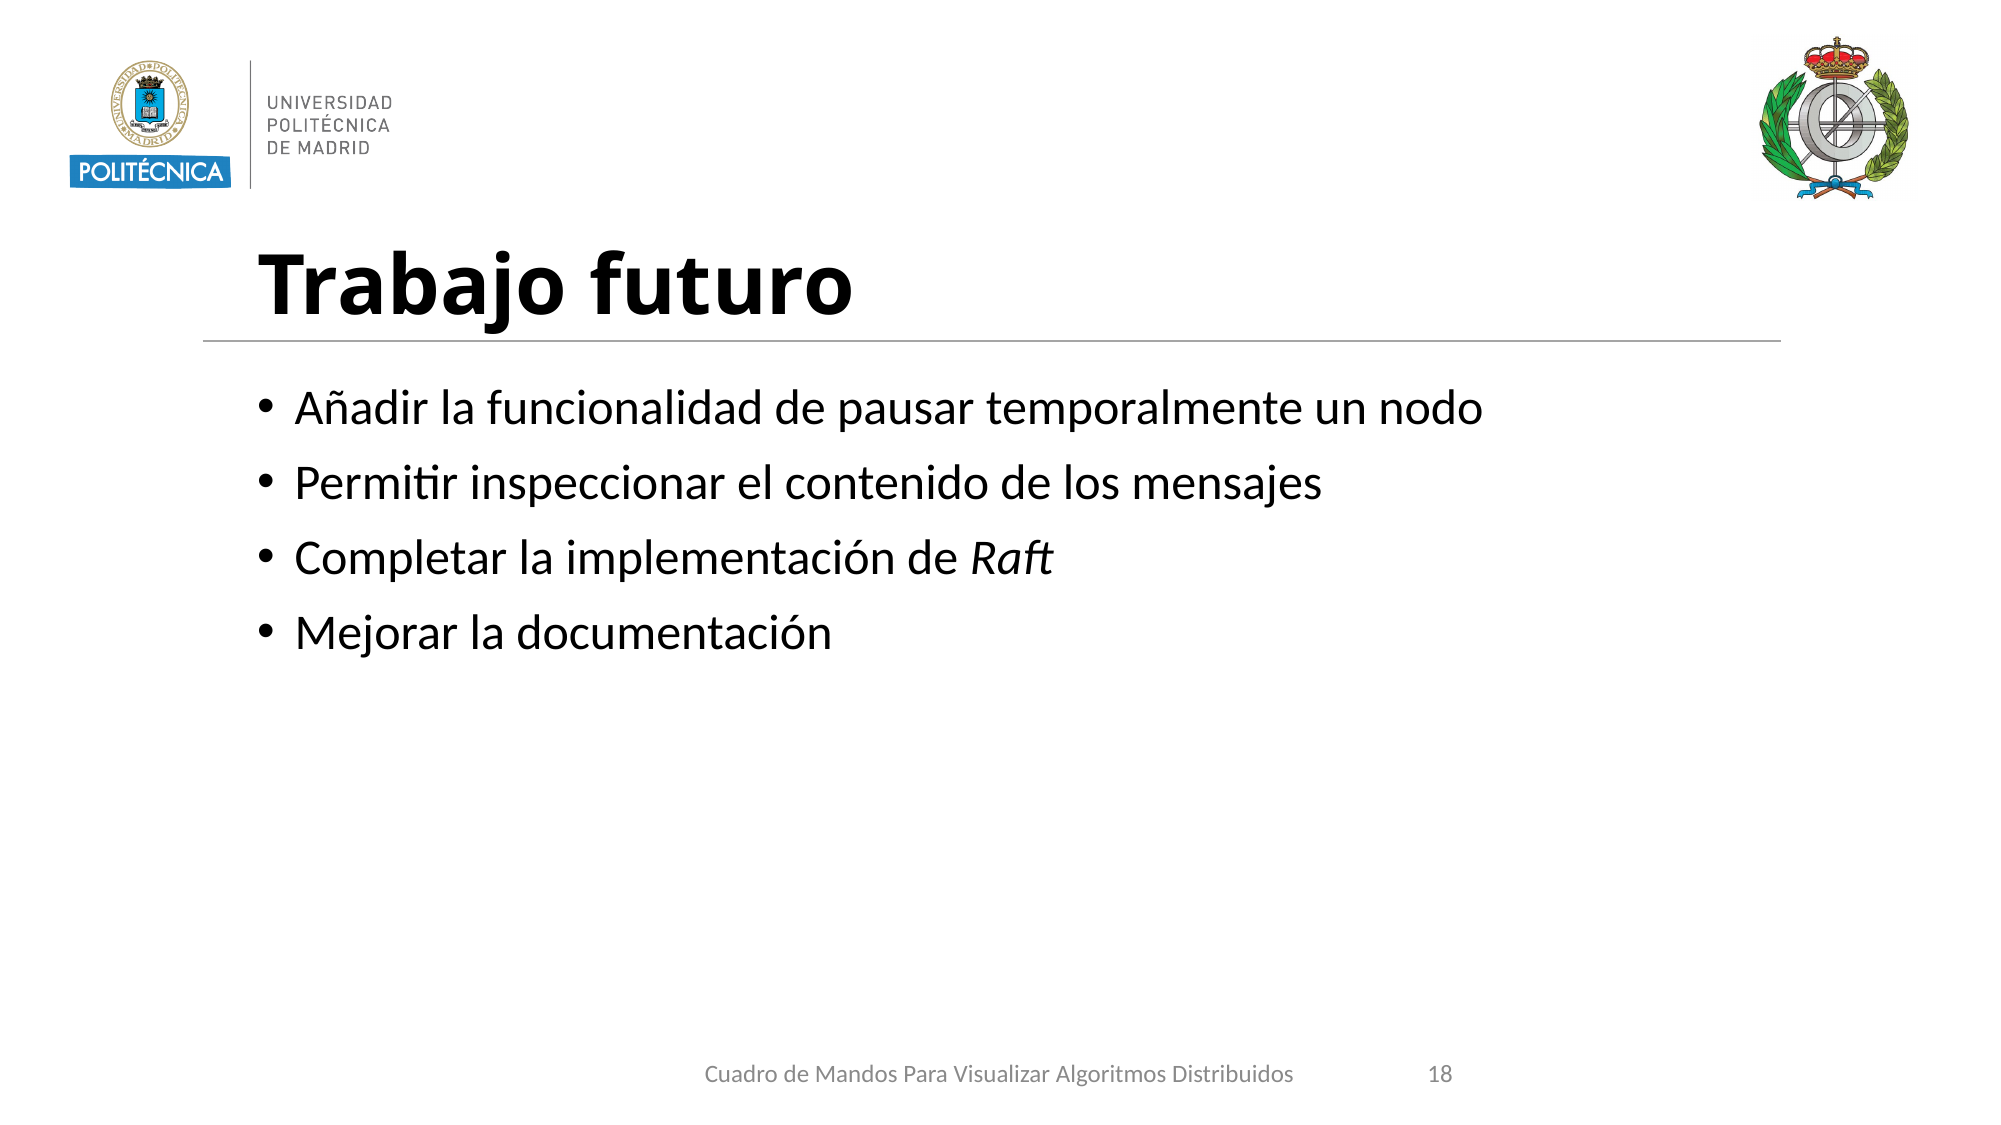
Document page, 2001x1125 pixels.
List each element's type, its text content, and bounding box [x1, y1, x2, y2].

text_box Cuadro de Mandos Para Visualizar Algoritmos Distribuidos [662, 1042, 1338, 1103]
list Añadir la funcionalidad de pausar temporalmente un nodo Permitir inspeccionar el contenido de los mensajes Completar la implementación de Raft Mejorar la documentación [242, 374, 1752, 1013]
picture [1751, 34, 1918, 201]
title Trabajo futuro [242, 197, 1968, 378]
picture [48, 34, 436, 215]
text_box [1412, 1042, 1863, 1103]
